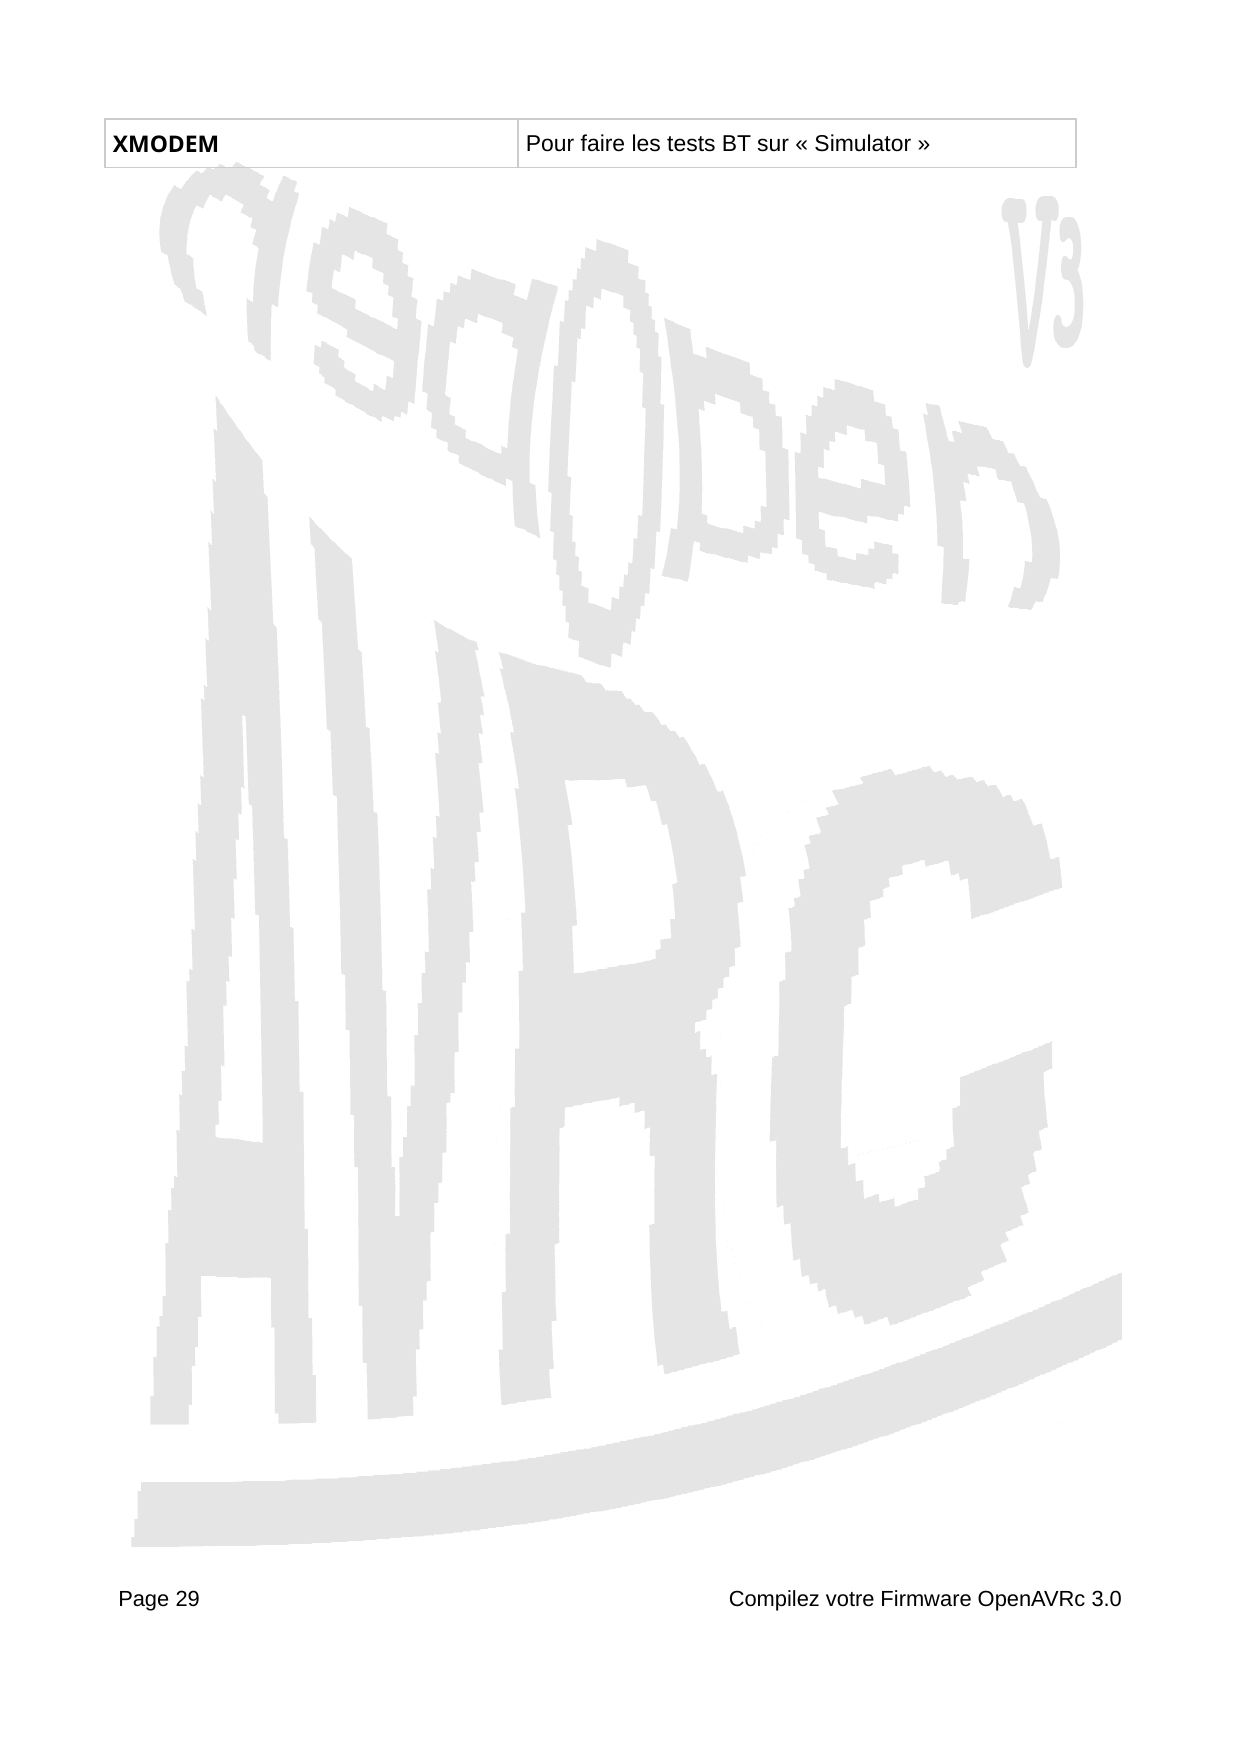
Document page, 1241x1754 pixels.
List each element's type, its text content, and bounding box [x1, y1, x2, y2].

table_cell XMODEM [106, 120, 517, 167]
table_cell Pour faire les tests BT sur « Simulator » [519, 120, 1075, 167]
